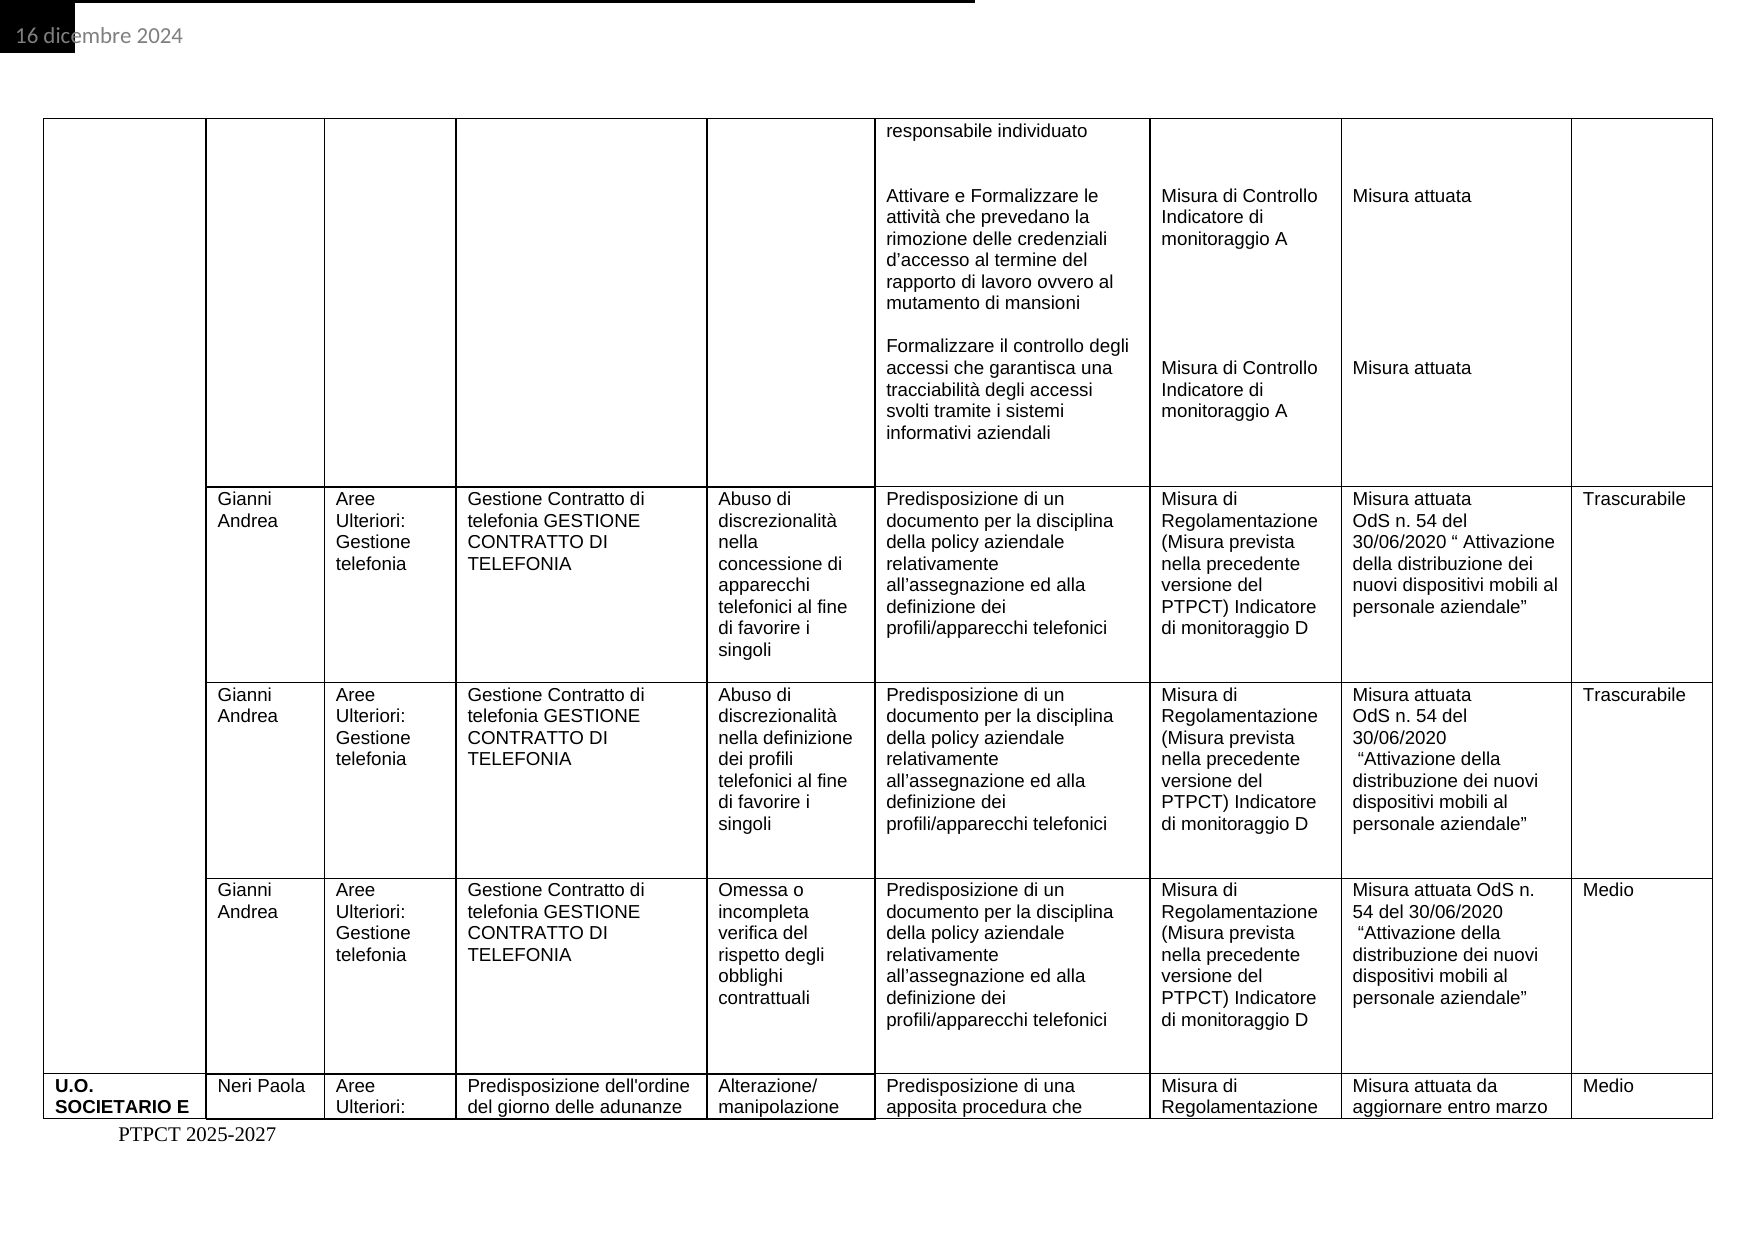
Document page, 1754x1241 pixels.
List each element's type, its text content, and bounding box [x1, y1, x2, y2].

table_cell [457, 119, 706, 486]
table_cell Predisposizione dell'ordine del giorno delle adunanze [457, 1075, 706, 1118]
table_cell [1572, 119, 1712, 486]
table_cell Misura di Regolamentazione (Misura prevista nella precedente versione del PTPCT) Indicatore di monitoraggio D [1151, 487, 1341, 682]
table_cell Misura di Regolamentazione (Misura prevista nella precedente versione del PTPCT) Indicatore di monitoraggio D [1151, 879, 1341, 1073]
table_cell [708, 119, 874, 486]
table_cell Gestione Contratto di telefonia GESTIONE CONTRATTO DI TELEFONIA [457, 683, 706, 877]
table_cell Misura attuata OdS n. 54 del 30/06/2020 “Attivazione della distribuzione dei nuovi dispositivi mobili al personale aziendale” [1342, 879, 1571, 1073]
table_cell U.O. SOCIETARIO E [44, 1074, 205, 1118]
table_cell Abuso di discrezionalità nella concessione di apparecchi telefonici al fine di favorire i singoli [708, 488, 874, 682]
table_cell Misura attuata da aggiornare entro marzo [1342, 1074, 1571, 1118]
table_cell Misura attuata OdS n. 54 del 30/06/2020 “ Attivazione della distribuzione dei nuovi dispositivi mobili al personale aziendale” [1342, 487, 1571, 682]
table_cell Predisposizione di un documento per la disciplina della policy aziendale relativamente all’assegnazione ed alla definizione dei profili/apparecchi telefonici [876, 683, 1149, 877]
table_cell Trascurabile [1572, 487, 1712, 682]
table_cell [207, 119, 324, 486]
table_cell Misura di Regolamentazione (Misura prevista nella precedente versione del PTPCT) Indicatore di monitoraggio D [1151, 683, 1341, 877]
table_cell Predisposizione di una apposita procedura che [876, 1074, 1149, 1118]
table_cell Gianni Andrea [207, 879, 324, 1073]
table_cell Predisposizione di un documento per la disciplina della policy aziendale relativamente all’assegnazione ed alla definizione dei profili/apparecchi telefonici [876, 879, 1149, 1073]
table_cell Aree Ulteriori: Gestione telefonia [325, 488, 455, 682]
table_cell Misura attuata OdS n. 54 del 30/06/2020 “Attivazione della distribuzione dei nuovi dispositivi mobili al personale aziendale” [1342, 683, 1571, 877]
table_cell Misura attuata Misura attuata [1342, 119, 1571, 486]
table_cell Misura di Controllo Indicatore di monitoraggio A Misura di Controllo Indicatore di monitoraggio A [1151, 119, 1341, 486]
table_cell Gianni Andrea [207, 683, 324, 877]
table_cell Predisposizione di un documento per la disciplina della policy aziendale relativamente all’assegnazione ed alla definizione dei profili/apparecchi telefonici [876, 487, 1149, 682]
table_cell Neri Paola [207, 1075, 324, 1118]
table_cell Gestione Contratto di telefonia GESTIONE CONTRATTO DI TELEFONIA [457, 879, 706, 1073]
table_cell Gianni Andrea [207, 488, 324, 682]
table_cell Misura di Regolamentazione [1151, 1074, 1341, 1118]
table_cell Aree Ulteriori: Gestione telefonia [325, 683, 455, 877]
table_cell responsabile individuato Attivare e Formalizzare le attività che prevedano la rimozione delle credenziali d’accesso al termine del rapporto di lavoro ovvero al mutamento di mansioni Formalizzare il controllo degli accessi che garantisca una tracciabilità degli accessi svolti tramite i sistemi informativi aziendali [876, 119, 1149, 486]
table_cell Aree Ulteriori: [325, 1075, 455, 1118]
table_cell Trascurabile [1572, 683, 1712, 877]
table_cell Gestione Contratto di telefonia GESTIONE CONTRATTO DI TELEFONIA [457, 488, 706, 682]
table_cell [325, 119, 455, 486]
table_cell Abuso di discrezionalità nella definizione dei profili telefonici al fine di favorire i singoli [708, 683, 874, 877]
table_cell Alterazione/manipolazione [708, 1075, 874, 1118]
table_cell Omessa o incompleta verifica del rispetto degli obblighi contrattuali [708, 879, 874, 1073]
table_cell Medio [1572, 1074, 1712, 1118]
table_cell Aree Ulteriori: Gestione telefonia [325, 879, 455, 1073]
table_cell [44, 119, 205, 1073]
table_cell Medio [1572, 879, 1712, 1073]
